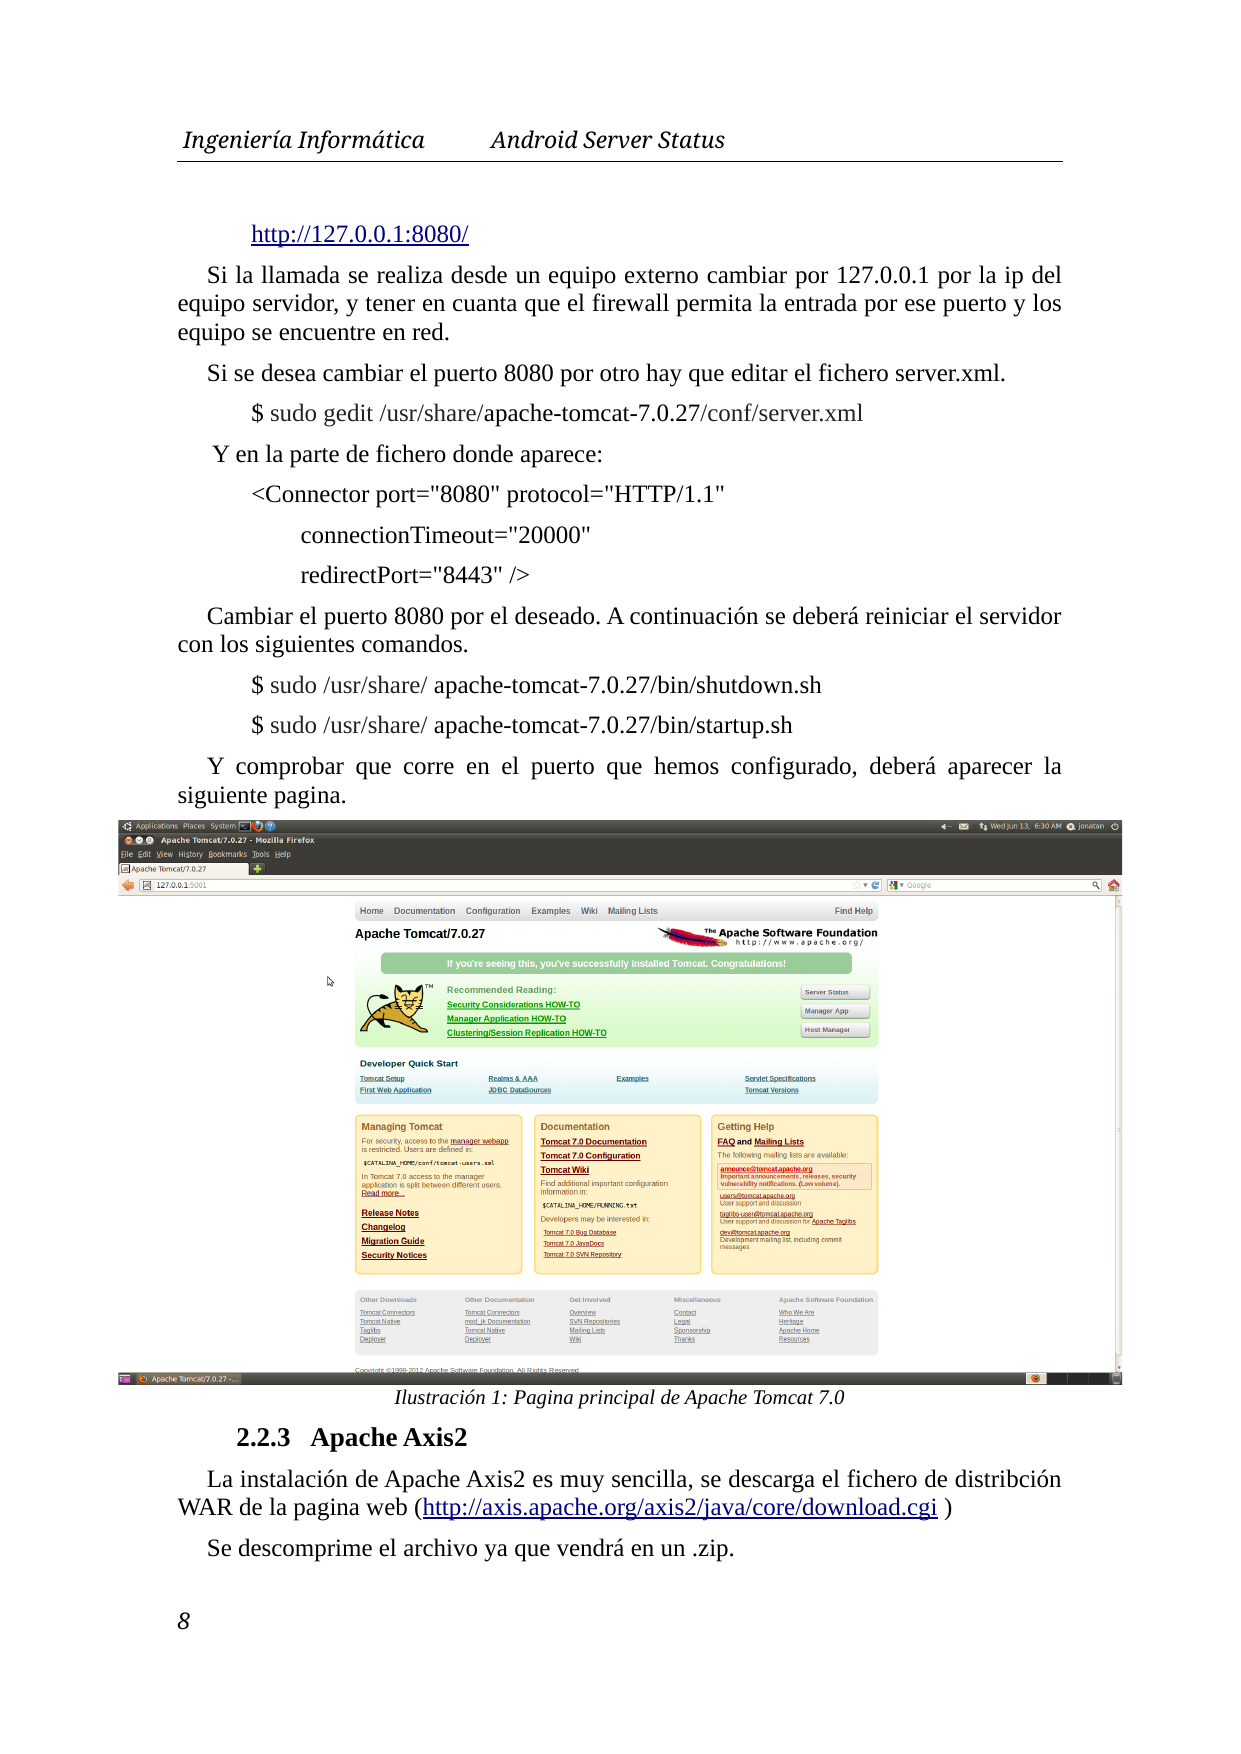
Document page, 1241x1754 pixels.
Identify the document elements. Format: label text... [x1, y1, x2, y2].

text $ sudo gedit /usr/share/apache-tomcat-7.0.27/conf/server.xml [177, 398, 1063, 427]
text Y en la parte de fichero donde aparece: [177, 439, 1063, 467]
text redirectPort="8443" /> [177, 560, 1063, 589]
text Si se desea cambiar el puerto 8080 por otro hay que editar el fichero server.xml. [177, 358, 1063, 386]
text Si la llamada se realiza desde un equipo externo cambiar por 127.0.0.1 por la ip del equipo servidor, y tener en cuanta que el firewall permita la entrada por ese puerto y los equipo se encuentre en red. [177, 260, 1063, 346]
subtitle Apache Axis2 [236, 1421, 1004, 1452]
text Ilustración 1: Pagina principal de Apache Tomcat 7.0 [177, 1385, 1063, 1409]
text La instalación de Apache Axis2 es muy sencilla, se descarga el fichero de distribción WAR de la pagina web (http://axis.apache.org/axis2/java/core/download.cgi ) [177, 1464, 1063, 1521]
text Cambiar el puerto 8080 por el deseado. A continuación se deberá reiniciar el servidor con los siguientes comandos. [177, 601, 1063, 658]
text Y comprobar que corre en el puerto que hemos configurado, deberá aparecer la siguiente pagina. [177, 751, 1063, 809]
text <Connector port="8080" protocol="HTTP/1.1" [177, 479, 1063, 508]
text $ sudo /usr/share/ apache-tomcat-7.0.27/bin/shutdown.sh [177, 670, 1063, 699]
text $ sudo /usr/share/ apache-tomcat-7.0.27/bin/startup.sh [177, 711, 1063, 739]
text http://127.0.0.1:8080/ [177, 219, 1063, 248]
picture [118, 820, 1123, 1385]
text connectionTimeout="20000" [177, 520, 1063, 548]
text Se descomprime el archivo ya que vendrá en un .zip. [177, 1533, 1063, 1562]
